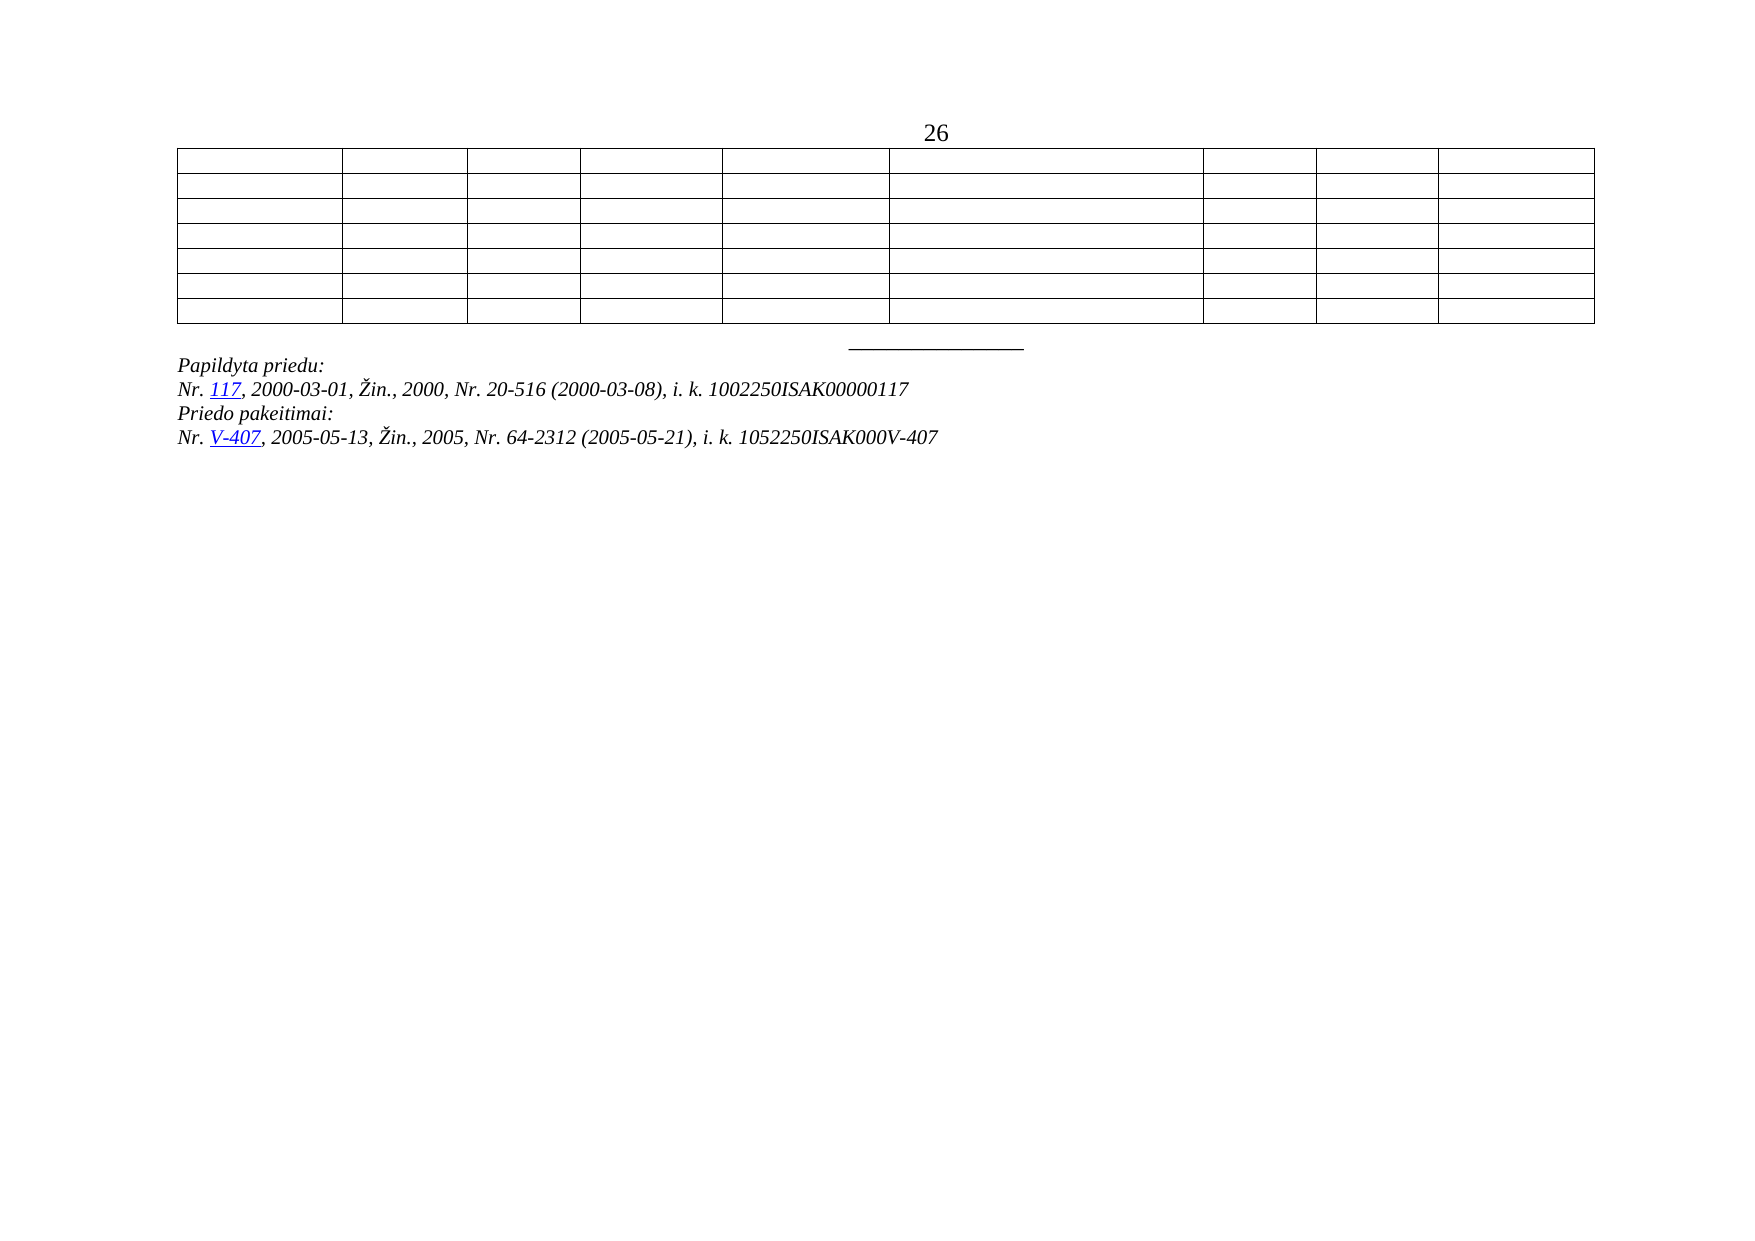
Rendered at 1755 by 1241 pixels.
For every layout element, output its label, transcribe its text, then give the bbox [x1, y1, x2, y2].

table_cell [1204, 199, 1316, 223]
table_cell [1439, 174, 1594, 198]
table_cell [343, 199, 467, 223]
table_cell [468, 249, 580, 273]
text ______________ [177, 324, 1695, 353]
text Nr. 117, 2000-03-01, Žin., 2000, Nr. 20-516 (2000-03-08), i. k. 1002250ISAK00000117 [177, 377, 1695, 401]
table_cell [581, 249, 722, 273]
table_cell [1317, 224, 1438, 248]
table_cell [581, 199, 722, 223]
table_cell [1317, 299, 1438, 323]
table_cell [1204, 174, 1316, 198]
table_cell [581, 149, 722, 173]
table_cell [890, 224, 1203, 248]
table_cell [178, 224, 342, 248]
table_cell [723, 149, 889, 173]
table_cell [178, 299, 342, 323]
table_cell [1439, 249, 1594, 273]
table_cell [890, 199, 1203, 223]
table_cell [723, 249, 889, 273]
table_cell [468, 299, 580, 323]
text Papildyta priedu: [177, 353, 1695, 377]
table_cell [581, 174, 722, 198]
table_cell [1204, 224, 1316, 248]
text Priedo pakeitimai: [177, 401, 1695, 425]
table_cell [581, 224, 722, 248]
table_cell [1204, 274, 1316, 298]
table_cell [343, 249, 467, 273]
table_cell [468, 174, 580, 198]
table_cell [1204, 249, 1316, 273]
table_cell [1204, 149, 1316, 173]
table_cell [1439, 199, 1594, 223]
table_cell [890, 274, 1203, 298]
table_cell [178, 174, 342, 198]
table_cell [890, 249, 1203, 273]
table_cell [343, 149, 467, 173]
table_cell [723, 199, 889, 223]
table_cell [343, 174, 467, 198]
table_cell [1317, 199, 1438, 223]
table_cell [723, 274, 889, 298]
table_cell [581, 299, 722, 323]
table_cell [890, 174, 1203, 198]
table_cell [468, 199, 580, 223]
table_cell [723, 299, 889, 323]
table_cell [468, 224, 580, 248]
table_cell [1317, 174, 1438, 198]
table_cell [723, 174, 889, 198]
table_cell [1204, 299, 1316, 323]
table_cell [1439, 224, 1594, 248]
table_cell [890, 299, 1203, 323]
text Nr. V-407, 2005-05-13, Žin., 2005, Nr. 64-2312 (2005-05-21), i. k. 1052250ISAK000V-407 [177, 425, 1695, 449]
table_cell [1317, 274, 1438, 298]
table_cell [581, 274, 722, 298]
table_cell [468, 149, 580, 173]
table_cell [1317, 249, 1438, 273]
table_cell [178, 149, 342, 173]
table_cell [1439, 274, 1594, 298]
table_cell [343, 224, 467, 248]
table_cell [1317, 149, 1438, 173]
table_cell [178, 199, 342, 223]
table_cell [1439, 299, 1594, 323]
table_cell [723, 224, 889, 248]
table_cell [343, 299, 467, 323]
table_cell [343, 274, 467, 298]
table_cell [890, 149, 1203, 173]
table_cell [1439, 149, 1594, 173]
table_cell [178, 249, 342, 273]
table_cell [468, 274, 580, 298]
table_cell [178, 274, 342, 298]
